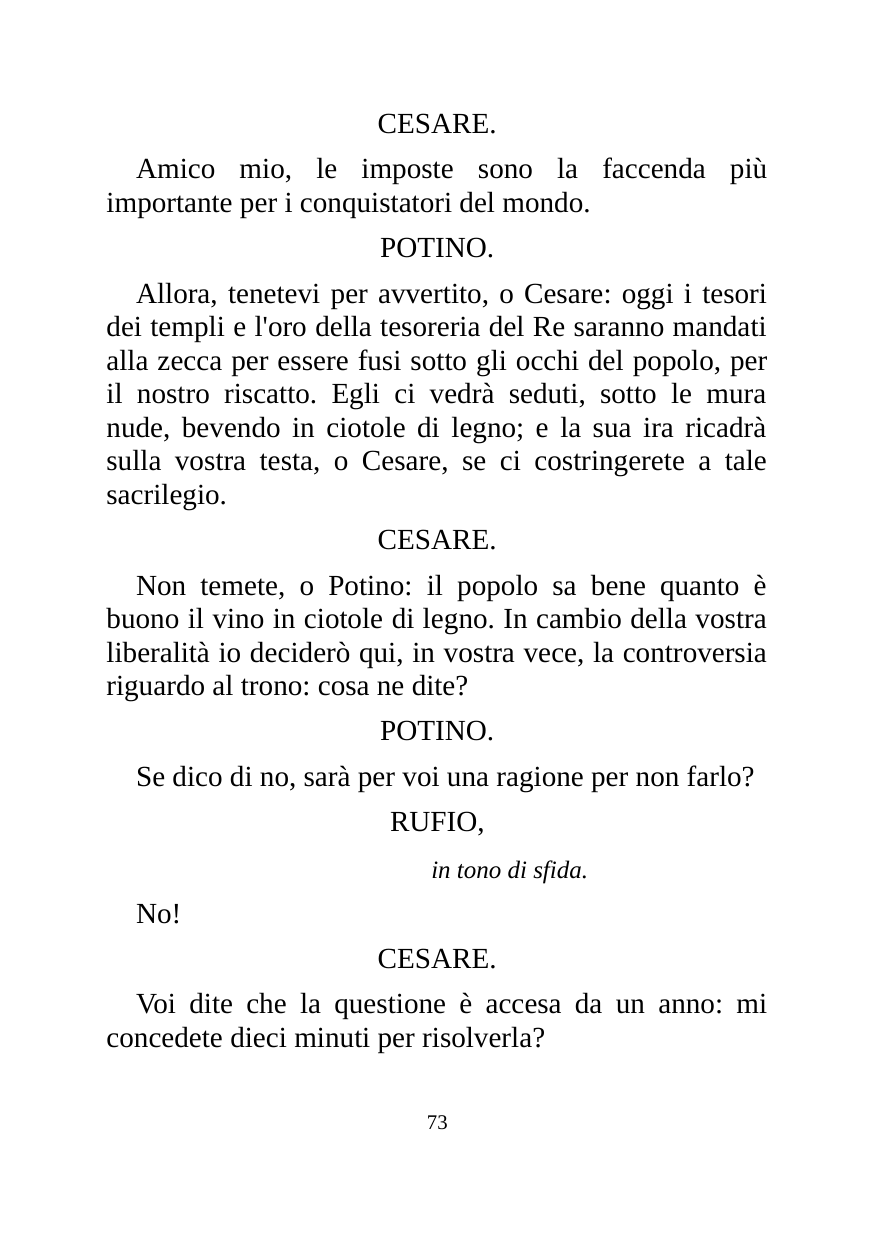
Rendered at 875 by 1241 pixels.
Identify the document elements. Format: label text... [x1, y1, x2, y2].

text CESARE. [106, 522, 768, 556]
text No! [106, 896, 768, 929]
text in tono di sfida. [431, 855, 768, 884]
text POTINO. [106, 713, 768, 747]
text Voi dite che la questione è accesa da un anno: mi concedete dieci minuti per risolverla? [106, 987, 768, 1054]
text Non temete, o Potino: il popolo sa bene quanto è buono il vino in ciotole di legno. In cambio della vostra liberalità io deciderò qui, in vostra vece, la controversia riguardo al trono: cosa ne dite? [106, 568, 768, 702]
text Amico mio, le imposte sono la faccenda più importante per i conquistatori del mondo. [106, 152, 768, 219]
text CESARE. [106, 941, 768, 975]
text POTINO. [106, 230, 768, 264]
text Allora, tenetevi per avvertito, o Cesare: oggi i tesori dei templi e l'oro della tesoreria del Re saranno mandati alla zecca per essere fusi sotto gli occhi del popolo, per il nostro riscatto. Egli ci vedrà seduti, sotto le mura nude, bevendo in ciotole di legno; e la sua ira ricadrà sulla vostra testa, o Cesare, se ci costringerete a tale sacrilegio. [106, 276, 768, 511]
text CESARE. [106, 106, 768, 140]
text Se dico di no, sarà per voi una ragione per non farlo? [106, 759, 768, 792]
text RUFIO, [106, 804, 768, 838]
